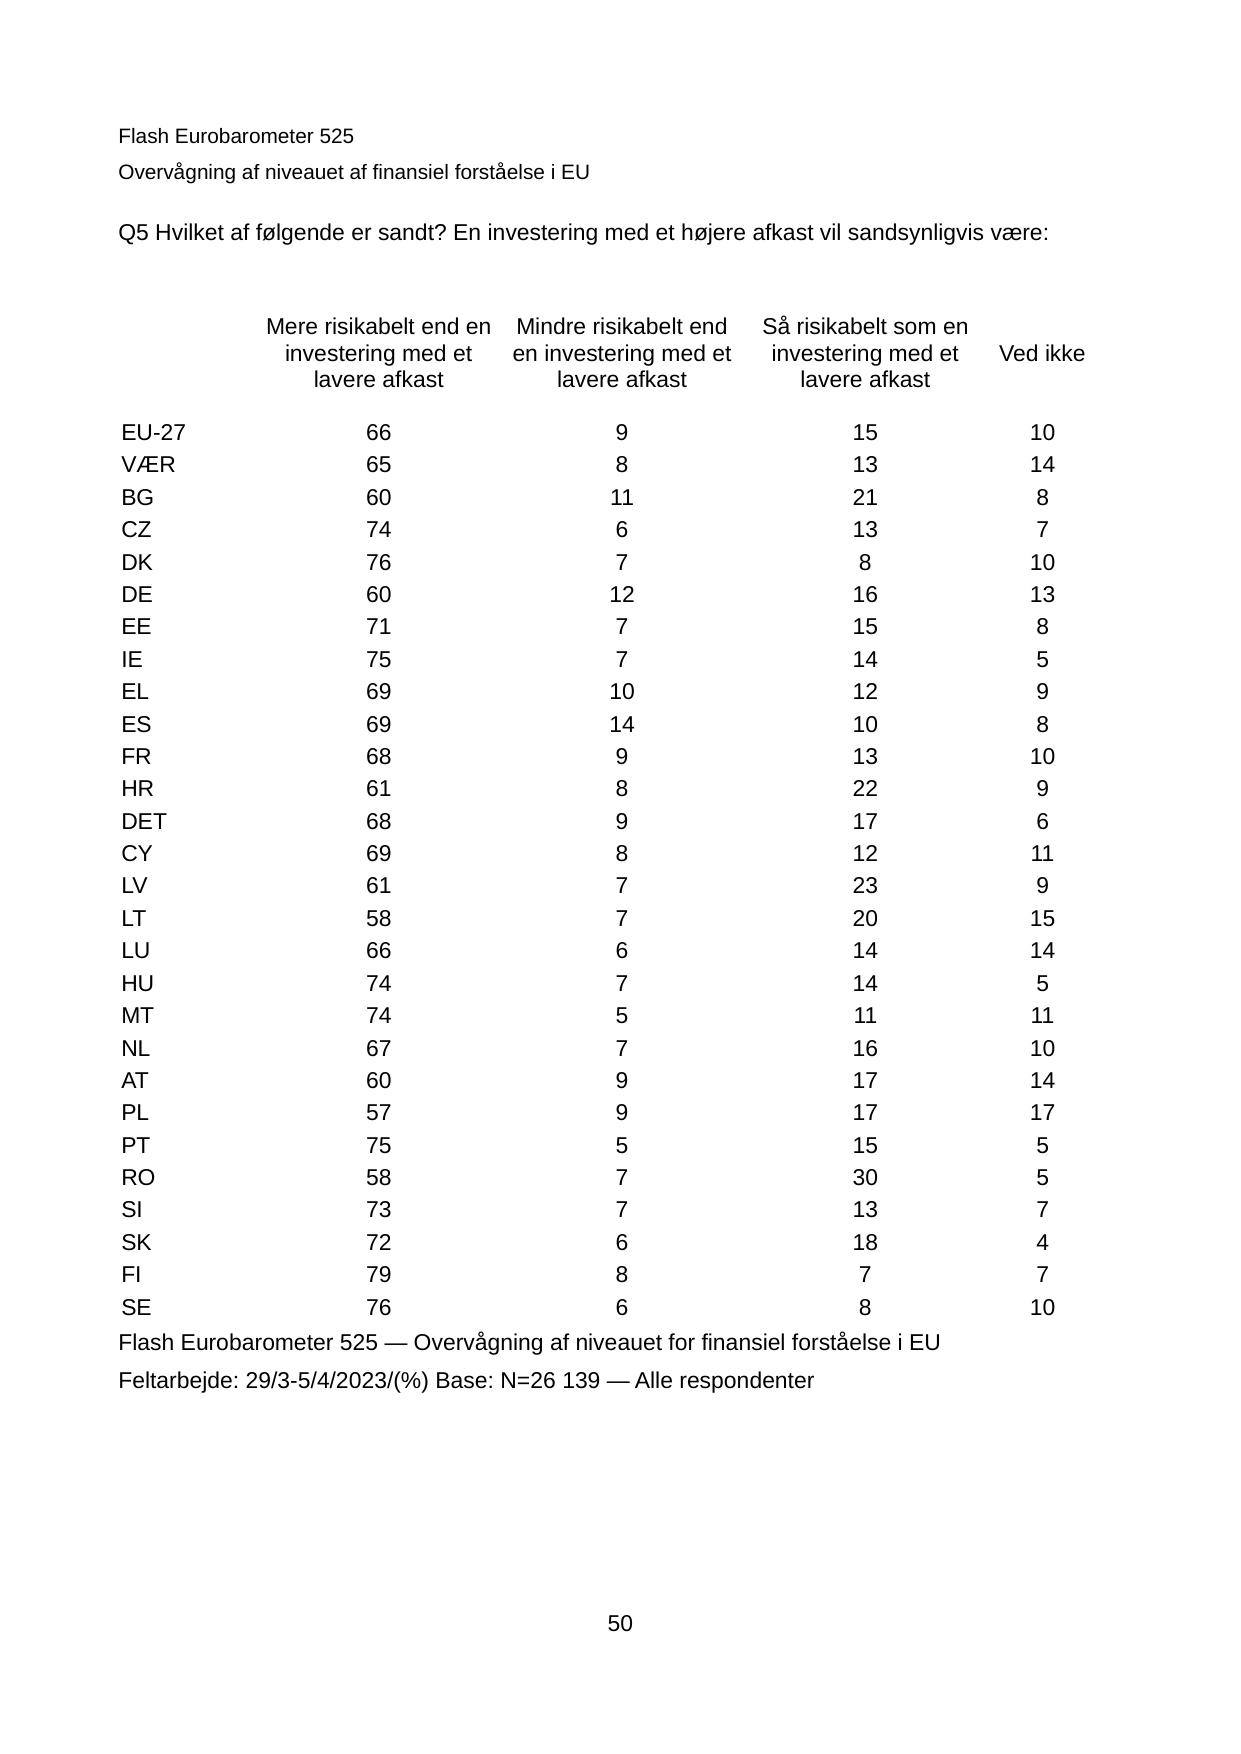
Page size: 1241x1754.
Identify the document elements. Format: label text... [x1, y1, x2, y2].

table_cell 10 [987, 546, 1098, 578]
table_cell 10 [987, 740, 1098, 772]
table_cell 9 [500, 740, 743, 772]
table_cell 17 [744, 1096, 987, 1129]
table_header Mere risikabelt end en investering med et lavere afkast [257, 290, 500, 416]
table_cell 8 [987, 708, 1098, 740]
table_cell 9 [500, 1064, 743, 1096]
text Feltarbejde: 29/3-5/4/2023/(%) Base: N=26 139 — Alle respondenter [118, 1367, 1122, 1393]
table_cell 14 [500, 708, 743, 740]
table_cell DK [118, 546, 257, 578]
table_cell LT [118, 902, 257, 934]
table_cell 11 [987, 837, 1098, 869]
table_cell 74 [257, 999, 500, 1031]
table_cell 73 [257, 1194, 500, 1226]
table_cell 12 [500, 578, 743, 610]
table_cell 9 [987, 772, 1098, 805]
table_cell 14 [987, 448, 1098, 481]
table_cell 7 [500, 967, 743, 999]
table_cell 8 [744, 1291, 987, 1323]
table_cell 58 [257, 902, 500, 934]
table_cell EL [118, 675, 257, 707]
table_cell 60 [257, 578, 500, 610]
table_cell SE [118, 1291, 257, 1323]
table_cell 5 [987, 967, 1098, 999]
table_cell 7 [987, 1258, 1098, 1291]
table_cell 8 [744, 546, 987, 578]
table_cell 13 [744, 740, 987, 772]
table_cell 69 [257, 675, 500, 707]
table_cell FI [118, 1258, 257, 1291]
table_cell MT [118, 999, 257, 1031]
table_cell 66 [257, 416, 500, 448]
table_cell 5 [987, 1129, 1098, 1161]
table_cell 7 [500, 610, 743, 643]
table_cell RO [118, 1161, 257, 1193]
table_cell VÆR [118, 448, 257, 481]
text Flash Eurobarometer 525 — Overvågning af niveauet for finansiel forståelse i EU [118, 1329, 1122, 1355]
table_cell 60 [257, 1064, 500, 1096]
table_cell 10 [500, 675, 743, 707]
table_cell 22 [744, 772, 987, 805]
table_cell SI [118, 1194, 257, 1226]
table_cell PL [118, 1096, 257, 1129]
table_cell 7 [500, 1031, 743, 1064]
table_cell 12 [744, 675, 987, 707]
table_cell 68 [257, 805, 500, 837]
table_cell 67 [257, 1031, 500, 1064]
table_header [118, 290, 257, 416]
table_cell AT [118, 1064, 257, 1096]
table_cell LU [118, 934, 257, 967]
table_cell 7 [987, 513, 1098, 546]
table_cell 13 [987, 578, 1098, 610]
table_header Ved ikke [987, 290, 1098, 416]
table_cell 14 [987, 1064, 1098, 1096]
table_cell 74 [257, 967, 500, 999]
table_cell LV [118, 870, 257, 902]
table_cell 5 [500, 999, 743, 1031]
table_cell SK [118, 1226, 257, 1258]
table_cell IE [118, 643, 257, 675]
table_cell 17 [987, 1096, 1098, 1129]
table_cell 9 [500, 805, 743, 837]
table_cell 20 [744, 902, 987, 934]
table_cell 7 [500, 1161, 743, 1193]
table_cell EU-27 [118, 416, 257, 448]
table_cell HR [118, 772, 257, 805]
table_cell 15 [744, 1129, 987, 1161]
table_cell 6 [500, 1291, 743, 1323]
table_cell 16 [744, 1031, 987, 1064]
table_cell 15 [987, 902, 1098, 934]
table_cell 10 [987, 1031, 1098, 1064]
table_cell CZ [118, 513, 257, 546]
table_cell 14 [744, 643, 987, 675]
table_cell 75 [257, 643, 500, 675]
table_cell 16 [744, 578, 987, 610]
table_cell 7 [500, 643, 743, 675]
table_cell 10 [744, 708, 987, 740]
table_cell 12 [744, 837, 987, 869]
table_cell 69 [257, 708, 500, 740]
table_cell 7 [500, 902, 743, 934]
table_cell FR [118, 740, 257, 772]
table_cell HU [118, 967, 257, 999]
table_cell 6 [500, 934, 743, 967]
table_cell 61 [257, 772, 500, 805]
table_cell 8 [500, 772, 743, 805]
table_cell BG [118, 481, 257, 513]
table_cell 9 [500, 416, 743, 448]
table_cell 57 [257, 1096, 500, 1129]
table_cell 6 [500, 513, 743, 546]
table_cell 76 [257, 1291, 500, 1323]
table_cell 21 [744, 481, 987, 513]
table_cell 74 [257, 513, 500, 546]
table_cell 9 [987, 870, 1098, 902]
table_cell 30 [744, 1161, 987, 1193]
table_cell 8 [987, 610, 1098, 643]
table_cell DET [118, 805, 257, 837]
table_cell PT [118, 1129, 257, 1161]
table_cell 60 [257, 481, 500, 513]
table_cell 7 [500, 870, 743, 902]
table_cell 15 [744, 610, 987, 643]
table_cell 11 [744, 999, 987, 1031]
table_cell DE [118, 578, 257, 610]
table_cell EE [118, 610, 257, 643]
table_cell 14 [744, 934, 987, 967]
table_cell 5 [987, 1161, 1098, 1193]
table_header Mindre risikabelt end en investering med et lavere afkast [500, 290, 743, 416]
table_cell 17 [744, 805, 987, 837]
table_cell 58 [257, 1161, 500, 1193]
table_cell 14 [987, 934, 1098, 967]
table_cell 61 [257, 870, 500, 902]
table_header Så risikabelt som en investering med et lavere afkast [744, 290, 987, 416]
table_cell 7 [987, 1194, 1098, 1226]
table_cell 6 [500, 1226, 743, 1258]
table_cell 76 [257, 546, 500, 578]
table_cell 23 [744, 870, 987, 902]
table_cell 8 [500, 837, 743, 869]
table_cell 18 [744, 1226, 987, 1258]
table_cell 10 [987, 416, 1098, 448]
table_cell 15 [744, 416, 987, 448]
table_cell 72 [257, 1226, 500, 1258]
table_cell 66 [257, 934, 500, 967]
table_cell 4 [987, 1226, 1098, 1258]
text Q5 Hvilket af følgende er sandt? En investering med et højere afkast vil sandsynligvis være: [118, 219, 1122, 246]
table_cell 7 [744, 1258, 987, 1291]
table_cell 11 [500, 481, 743, 513]
table_cell 71 [257, 610, 500, 643]
table_cell 8 [500, 1258, 743, 1291]
table_cell 79 [257, 1258, 500, 1291]
table_cell 8 [500, 448, 743, 481]
table_cell ES [118, 708, 257, 740]
table_cell 69 [257, 837, 500, 869]
table_cell 10 [987, 1291, 1098, 1323]
table_cell 6 [987, 805, 1098, 837]
table_cell 13 [744, 448, 987, 481]
table_cell 17 [744, 1064, 987, 1096]
table_cell 65 [257, 448, 500, 481]
table_cell 5 [987, 643, 1098, 675]
table_cell 5 [500, 1129, 743, 1161]
table_cell 13 [744, 1194, 987, 1226]
table_cell 7 [500, 1194, 743, 1226]
table_cell 9 [500, 1096, 743, 1129]
table_cell NL [118, 1031, 257, 1064]
table_cell 11 [987, 999, 1098, 1031]
table_cell 68 [257, 740, 500, 772]
table_cell 7 [500, 546, 743, 578]
table_cell 8 [987, 481, 1098, 513]
table_cell 9 [987, 675, 1098, 707]
table_cell 75 [257, 1129, 500, 1161]
table_cell 14 [744, 967, 987, 999]
table_cell CY [118, 837, 257, 869]
table_cell 13 [744, 513, 987, 546]
